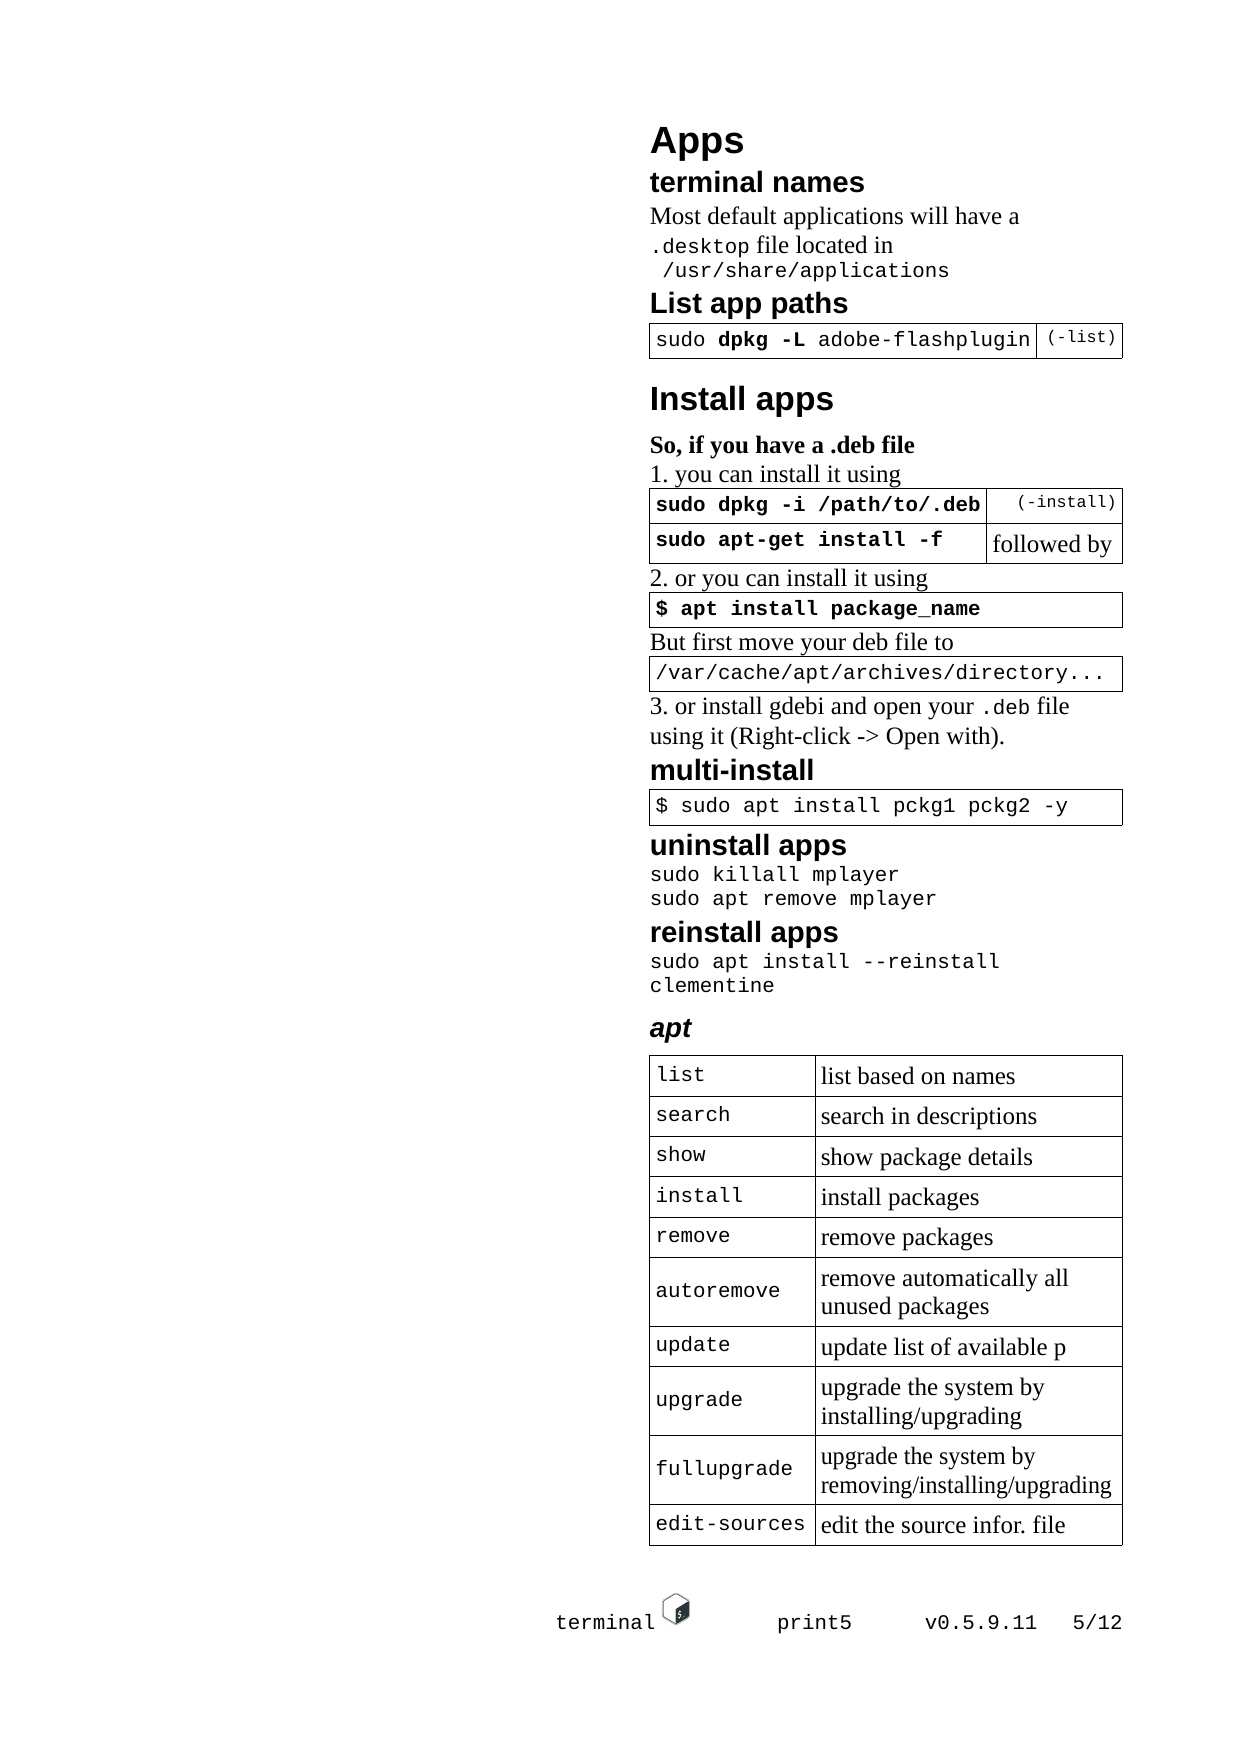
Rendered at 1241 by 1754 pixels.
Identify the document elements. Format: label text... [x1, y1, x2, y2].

table_header $ sudo apt install pckg1 pckg2 -y [650, 790, 1122, 824]
text /usr/share/applications [649, 260, 1122, 283]
text 1. you can install it using [649, 459, 1122, 488]
table_header (-list) [1037, 324, 1122, 358]
text So, if you have a .deb file [649, 430, 1122, 459]
subtitle Apps [649, 118, 1122, 162]
table_cell edit the source infor. file [816, 1505, 1122, 1545]
text sudo apt install --reinstall clementine [649, 951, 1122, 998]
table_header list [650, 1056, 815, 1096]
table_cell update list of available p [816, 1327, 1122, 1366]
table_cell remove automatically all unused packages [816, 1258, 1122, 1326]
table_cell install [650, 1177, 815, 1217]
table_header sudo dpkg -L adobe-flashplugin [650, 324, 1036, 358]
table_cell upgrade the system by installing/upgrading [816, 1367, 1122, 1435]
subtitle reinstall apps [649, 914, 1122, 948]
table_cell remove [650, 1218, 815, 1257]
table_cell edit-sources [650, 1505, 815, 1545]
table_cell show package details [816, 1137, 1122, 1176]
picture [655, 1588, 697, 1630]
table_cell upgrade [650, 1367, 815, 1435]
subtitle Install apps [649, 379, 1122, 418]
subtitle uninstall apps [649, 828, 1122, 861]
subtitle List app paths [649, 286, 1122, 320]
text But first move your deb file to [649, 628, 1122, 656]
table_header (-install) [987, 489, 1122, 523]
table_cell sudo apt-get install -f [650, 524, 986, 563]
table_header $ apt install package_name [650, 593, 1122, 627]
text sudo killall mplayer [649, 864, 1122, 888]
table_cell upgrade the system by removing/installing/upgrading [816, 1436, 1122, 1504]
table_cell show [650, 1137, 815, 1176]
text sudo apt remove mplayer [649, 888, 1122, 912]
subtitle apt [649, 1011, 1122, 1043]
text Most default applications will have a .desktop file located in [649, 201, 1122, 260]
table_cell followed by [987, 524, 1122, 563]
table_cell install packages [816, 1177, 1122, 1217]
table_cell search in descriptions [816, 1097, 1122, 1136]
text 3. or install gdebi and open your .deb file using it (Right-click -> Open with). [649, 692, 1122, 750]
table_cell autoremove [650, 1258, 815, 1326]
subtitle multi-install [649, 753, 1122, 786]
table_cell remove packages [816, 1218, 1122, 1257]
table_cell search [650, 1097, 815, 1136]
table_cell fullupgrade [650, 1436, 815, 1504]
text 2. or you can install it using [649, 564, 1122, 592]
table_cell update [650, 1327, 815, 1366]
table_header /var/cache/apt/archives/directory... [650, 657, 1122, 691]
table_header sudo dpkg -i /path/to/.deb [650, 489, 986, 523]
subtitle terminal names [649, 165, 1122, 198]
table_header list based on names [816, 1056, 1122, 1096]
